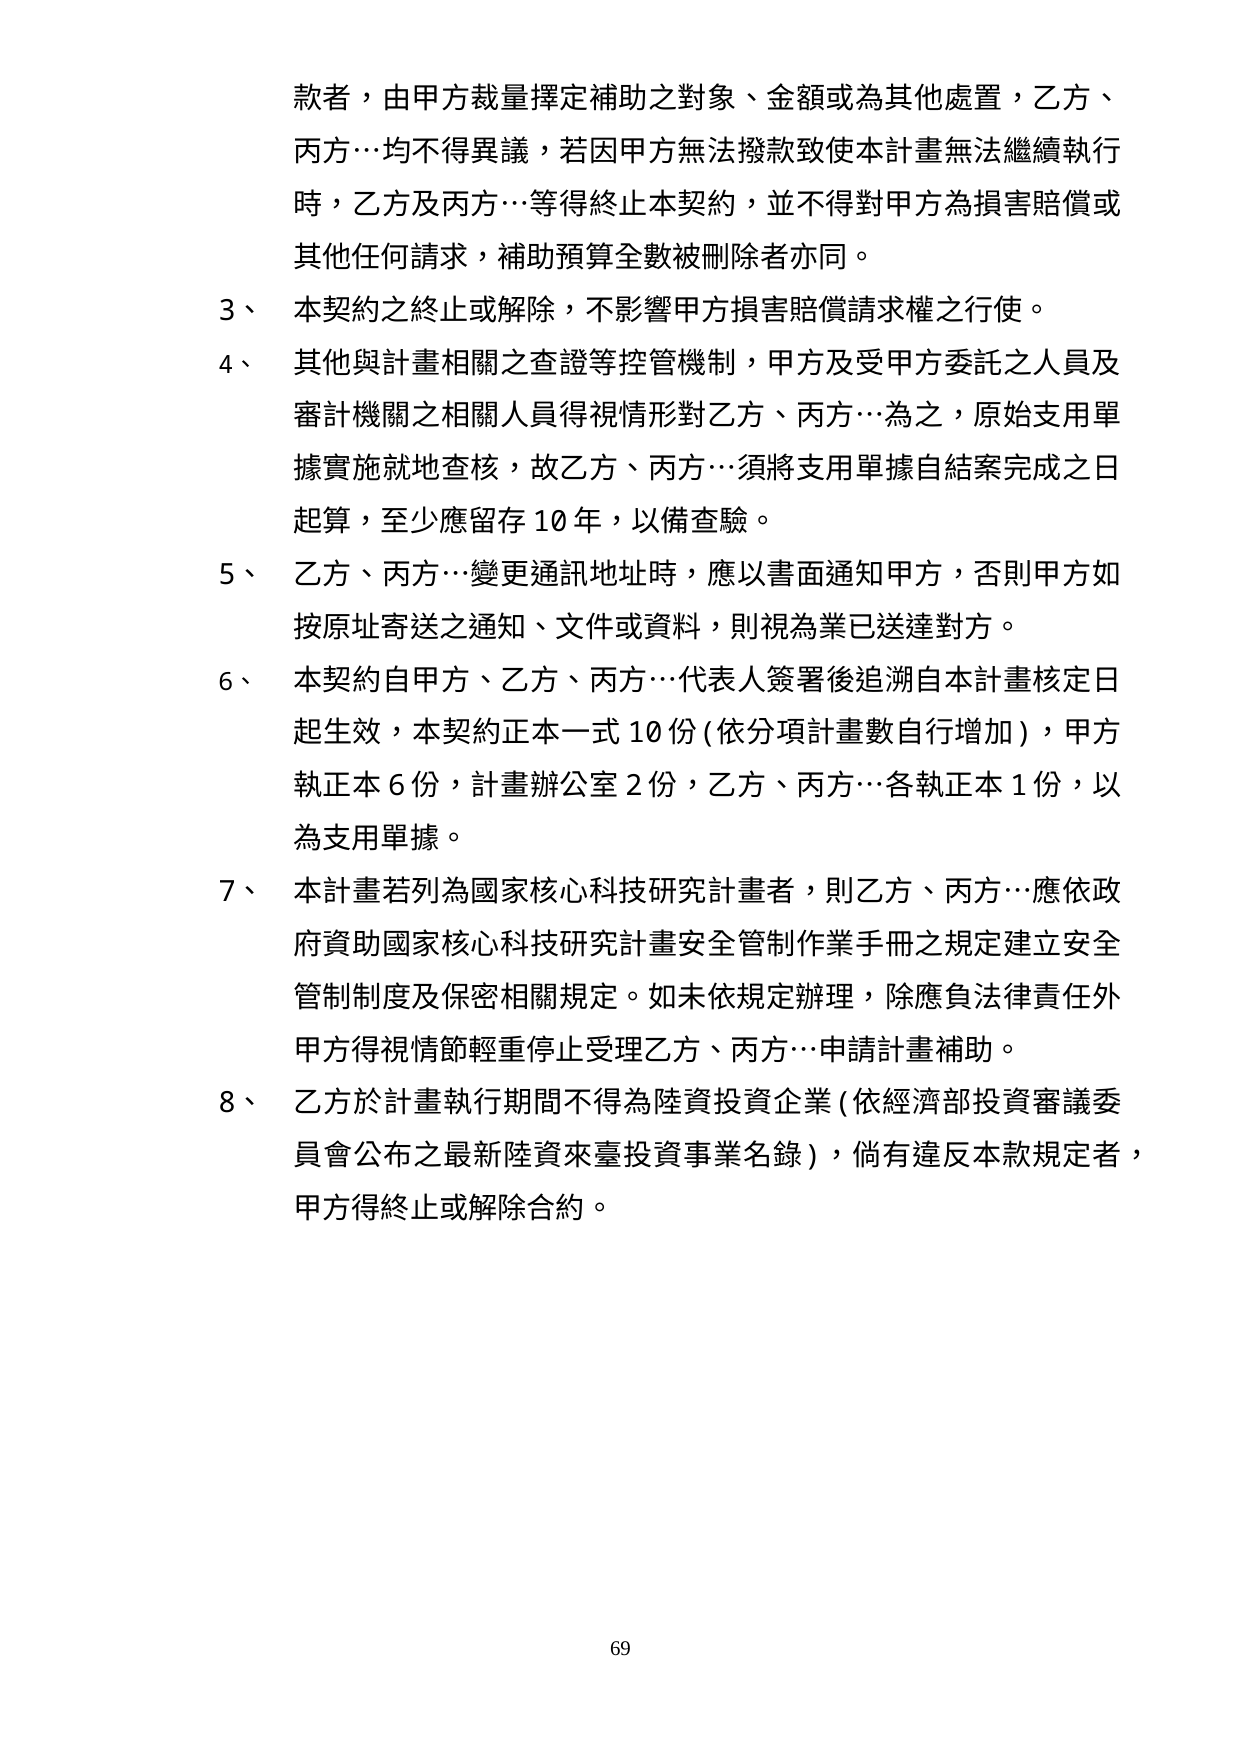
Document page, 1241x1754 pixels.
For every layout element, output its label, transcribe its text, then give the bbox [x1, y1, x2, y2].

list 款者，由甲方裁量擇定補助之對象、金額或為其他處置，乙方、丙方…均不得異議，若因甲方無法撥款致使本計畫無法繼續執行時，乙方及丙方…等得終止本契約，並不得對甲方為損害賠償或其他任何請求，補助預算全數被刪除者亦同。 [218, 75, 1122, 276]
list 本計畫若列為國家核心科技研究計畫者，則乙方、丙方…應依政府資助國家核心科技研究計畫安全管制作業手冊之規定建立安全管制制度及保密相關規定。如未依規定辦理，除應負法律責任外，甲方得視情節輕重停止受理乙方、丙方…申請計畫補助。 [218, 868, 1122, 1068]
list 乙方、丙方…變更通訊地址時，應以書面通知甲方，否則甲方如按原址寄送之通知、文件或資料，則視為業已送達對方。 [218, 551, 1122, 646]
list 乙方於計畫執行期間不得為陸資投資企業(依經濟部投資審議委員會公布之最新陸資來臺投資事業名錄)，倘有違反本款規定者，甲方得終止或解除合約。 [218, 1079, 1122, 1227]
list 其他與計畫相關之查證等控管機制，甲方及受甲方委託之人員及審計機關之相關人員得視情形對乙方、丙方…為之，原始支用單據實施就地查核，故乙方、丙方…須將支用單據自結案完成之日起算，至少應留存10年，以備查驗。 [218, 339, 1122, 540]
list 本契約自甲方、乙方、丙方…代表人簽署後追溯自本計畫核定日起生效，本契約正本一式10份(依分項計畫數自行增加)，甲方執正本6份，計畫辦公室2份，乙方、丙方…各執正本1份，以為支用單據。 [218, 656, 1122, 857]
list 本契約之終止或解除，不影響甲方損害賠償請求權之行使。 [218, 286, 1122, 329]
